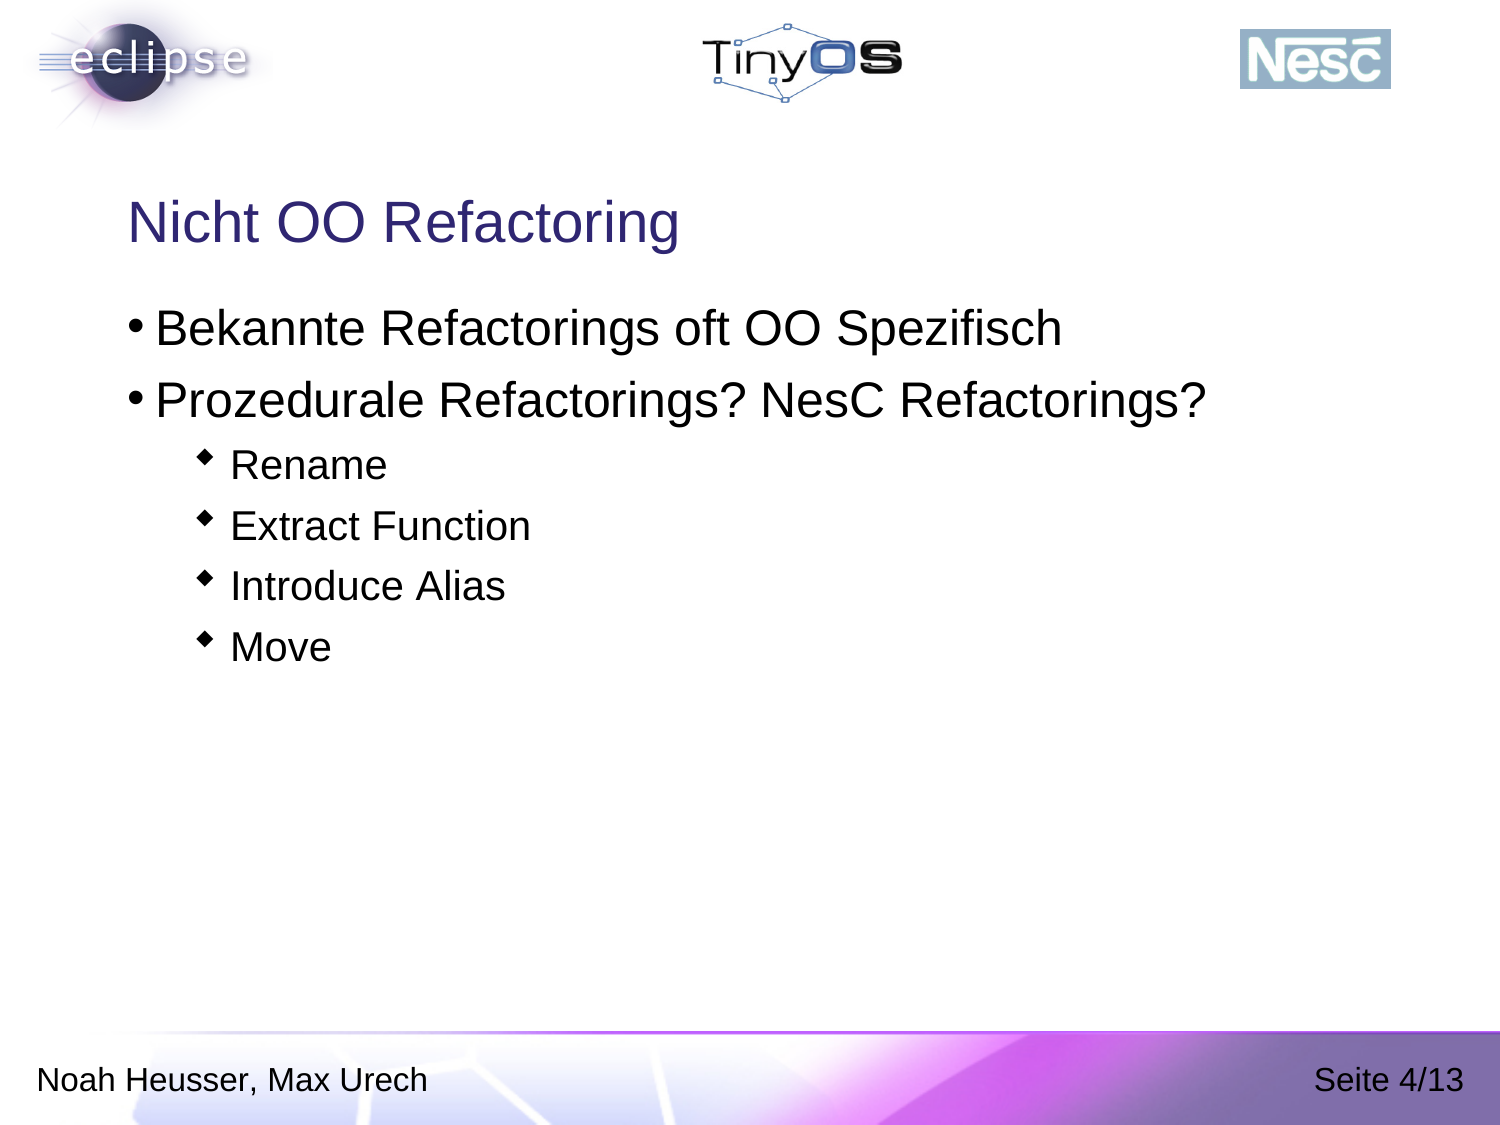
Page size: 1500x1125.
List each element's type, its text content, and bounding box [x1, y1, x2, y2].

picture [1240, 29, 1391, 89]
title Nicht OO Refactoring [112, 140, 1388, 287]
picture [696, 23, 904, 103]
list Bekannte Refactorings oft OO Spezifisch Prozedurale Refactorings? NesC Refactorings? Rename Extract Function Introduce Alias Move [112, 287, 1388, 1030]
picture [0, 1031, 1500, 1125]
picture [23, 0, 273, 130]
